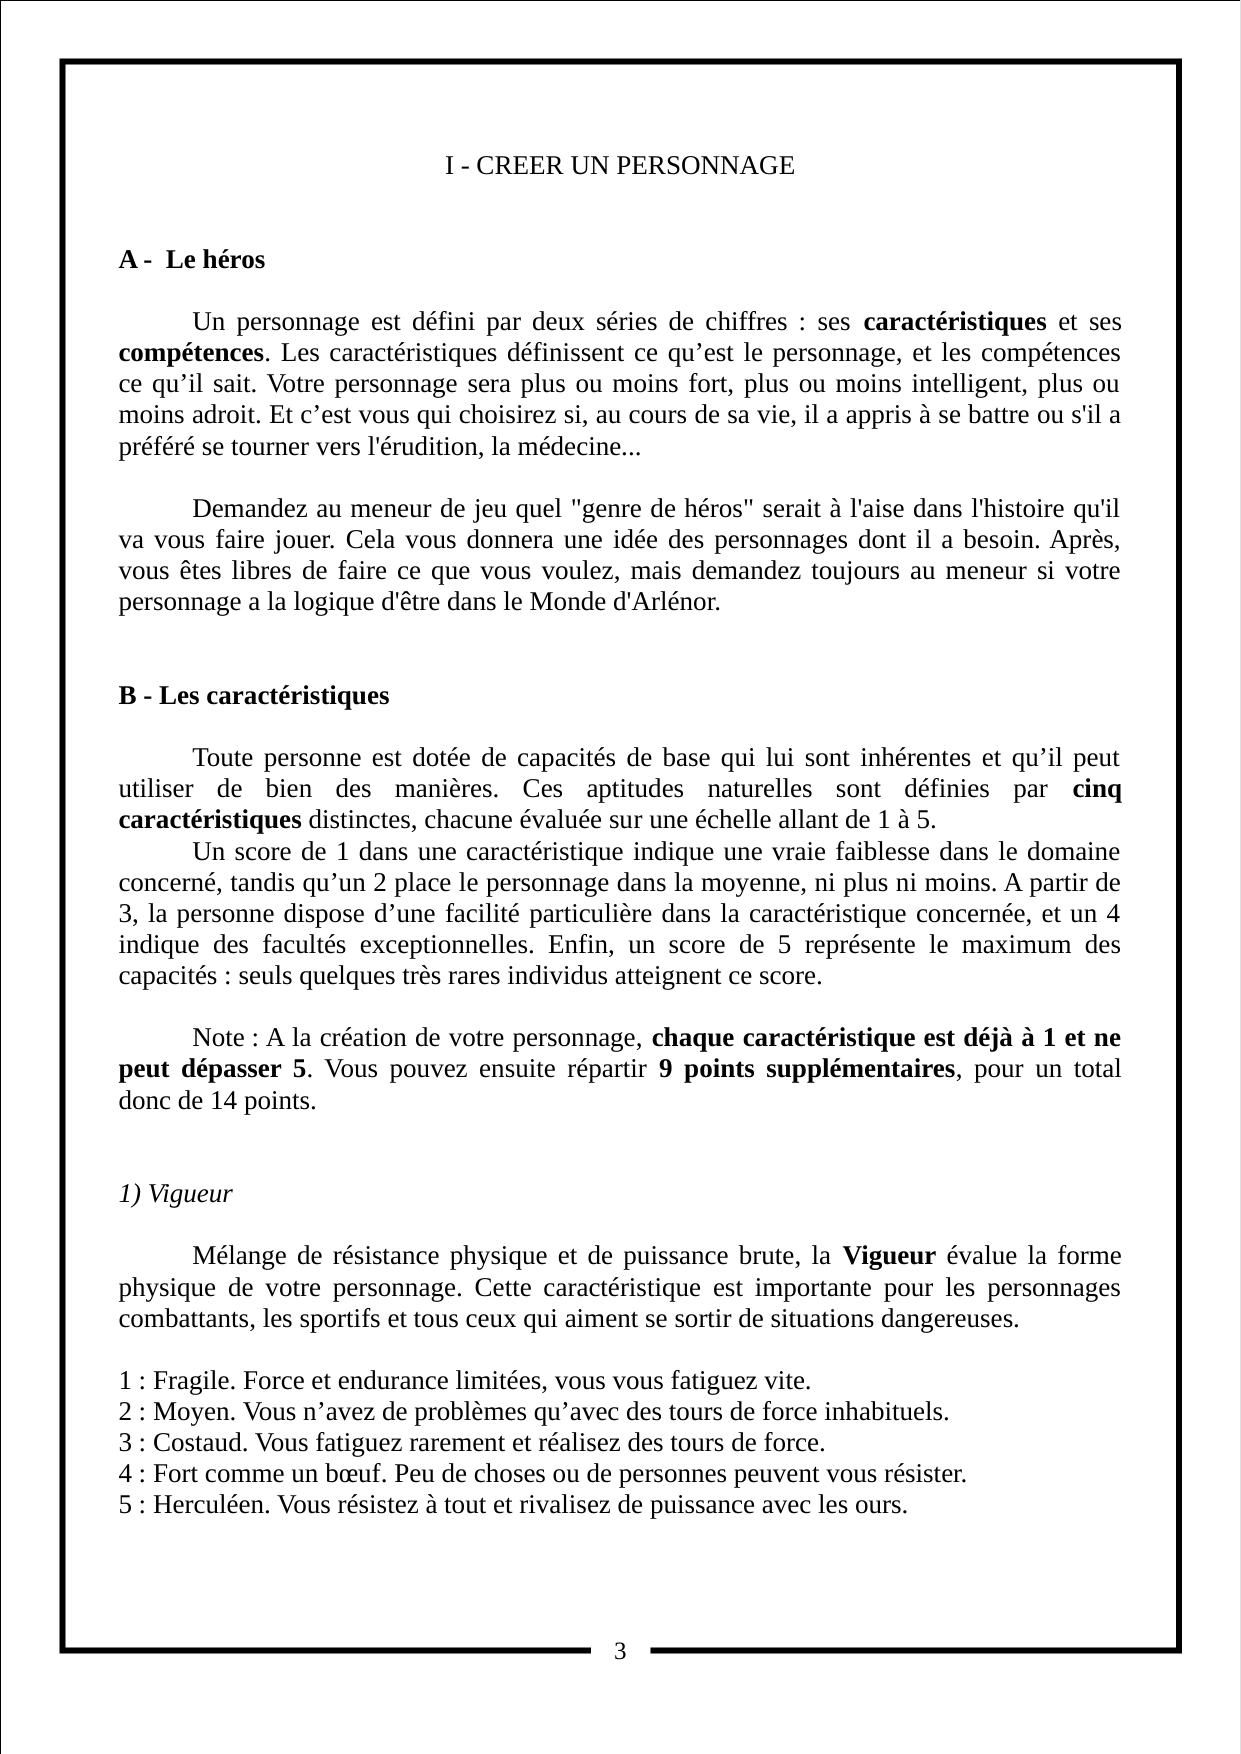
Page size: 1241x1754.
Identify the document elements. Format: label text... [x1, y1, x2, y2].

text B - Les caractéristiques [118, 679, 1122, 710]
text I - CREER UN PERSONNAGE [118, 149, 1122, 181]
text Un personnage est défini par deux séries de chiffres : ses caractéristiques et ses compétences. Les caractéristiques définissent ce qu’est le personnage, et les compétences ce qu’il sait. Votre personnage sera plus ou moins fort, plus ou moins intelligent, plus ou moins adroit. Et c’est vous qui choisirez si, au cours de sa vie, il a appris à se battre ou s'il a préféré se tourner vers l'érudition, la médecine... [118, 305, 1122, 461]
text Demandez au meneur de jeu quel "genre de héros" serait à l'aise dans l'histoire qu'il va vous faire jouer. Cela vous donnera une idée des personnages dont il a besoin. Après, vous êtes libres de faire ce que vous voulez, mais demandez toujours au meneur si votre personnage a la logique d'être dans le Monde d'Arlénor. [118, 492, 1122, 617]
text Un score de 1 dans une caractéristique indique une vraie faiblesse dans le domaine concerné, tandis qu’un 2 place le personnage dans la moyenne, ni plus ni moins. A partir de 3, la personne dispose d’une facilité particulière dans la caractéristique concernée, et un 4 indique des facultés exceptionnelles. Enfin, un score de 5 représente le maximum des capacités : seuls quelques très rares individus atteignent ce score. [118, 834, 1122, 990]
text 2 : Moyen. Vous n’avez de problèmes qu’avec des tours de force inhabituels. [118, 1395, 1122, 1426]
text A - Le héros [118, 243, 1122, 274]
text 4 : Fort comme un bœuf. Peu de choses ou de personnes peuvent vous résister. [118, 1457, 1122, 1489]
text 5 : Herculéen. Vous résistez à tout et rivalisez de puissance avec les ours. [118, 1489, 1122, 1520]
text Note : A la création de votre personnage, chaque caractéristique est déjà à 1 et ne peut dépasser 5. Vous pouvez ensuite répartir 9 points supplémentaires, pour un total donc de 14 points. [118, 1021, 1122, 1115]
text 3 : Costaud. Vous fatiguez rarement et réalisez des tours de force. [118, 1426, 1122, 1457]
text Mélange de résistance physique et de puissance brute, la Vigueur évalue la forme physique de votre personnage. Cette caractéristique est importante pour les personnages combattants, les sportifs et tous ceux qui aiment se sortir de situations dangereuses. [118, 1239, 1122, 1333]
text Toute personne est dotée de capacités de base qui lui sont inhérentes et qu’il peut utiliser de bien des manières. Ces aptitudes naturelles sont définies par cinq caractéristiques distinctes, chacune évaluée sur une échelle allant de 1 à 5. [118, 741, 1122, 834]
text 1) Vigueur [118, 1177, 1122, 1208]
text 1 : Fragile. Force et endurance limitées, vous vous fatiguez vite. [118, 1364, 1122, 1395]
picture [1, 1, 1240, 1754]
